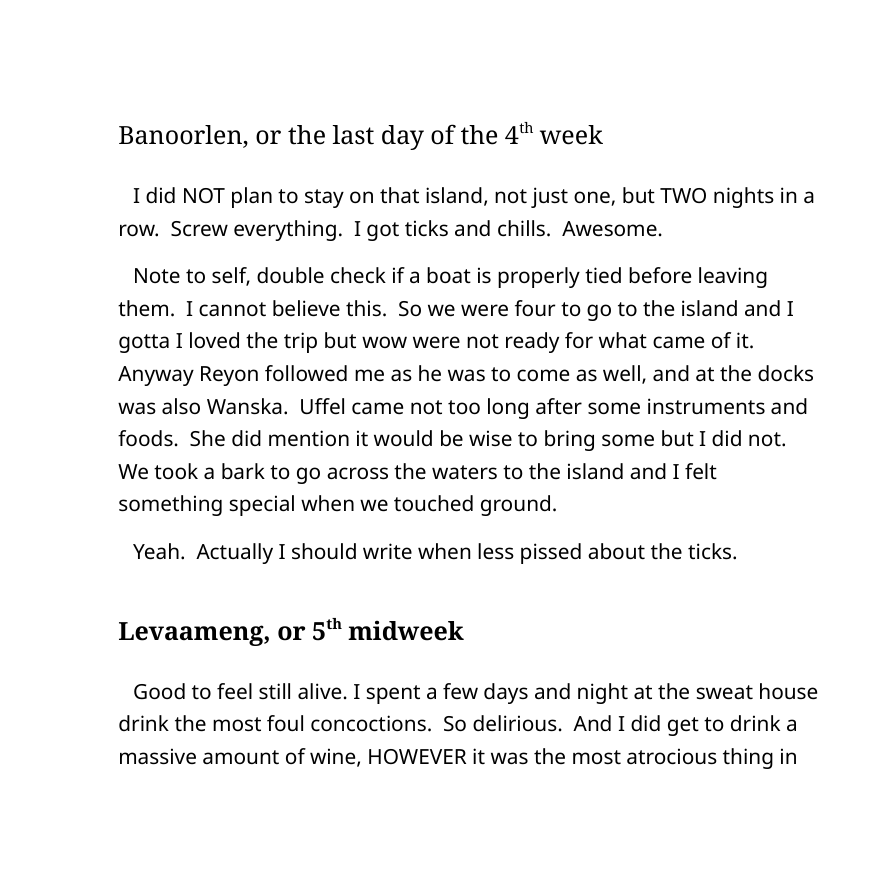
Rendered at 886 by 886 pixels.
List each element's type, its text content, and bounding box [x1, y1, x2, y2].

subtitle Levaameng, or 5th midweek [118, 613, 827, 647]
text Note to self, double check if a boat is properly tied before leaving them. I cannot believe this. So we were four to go to the island and I gotta I loved the trip but wow were not ready for what came of it. Anyway Reyon followed me as he was to come as well, and at the docks was also Wanska. Uffel came not too long after some instruments and foods. She did mention it would be wise to bring some but I did not. We took a bark to go across the waters to the island and I felt something special when we touched ground. [118, 261, 827, 518]
text Good to feel still alive. I spent a few days and night at the sweat house drink the most foul concoctions. So delirious. And I did get to drink a massive amount of wine, HOWEVER it was the most atrocious thing in [118, 677, 827, 771]
text I did NOT plan to stay on that island, not just one, but TWO nights in a row. Screw everything. I got ticks and chills. Awesome. [118, 182, 827, 243]
text Yeah. Actually I should write when less pissed about the ticks. [118, 537, 827, 565]
subtitle Banoorlen, or the last day of the 4th week [118, 118, 827, 152]
